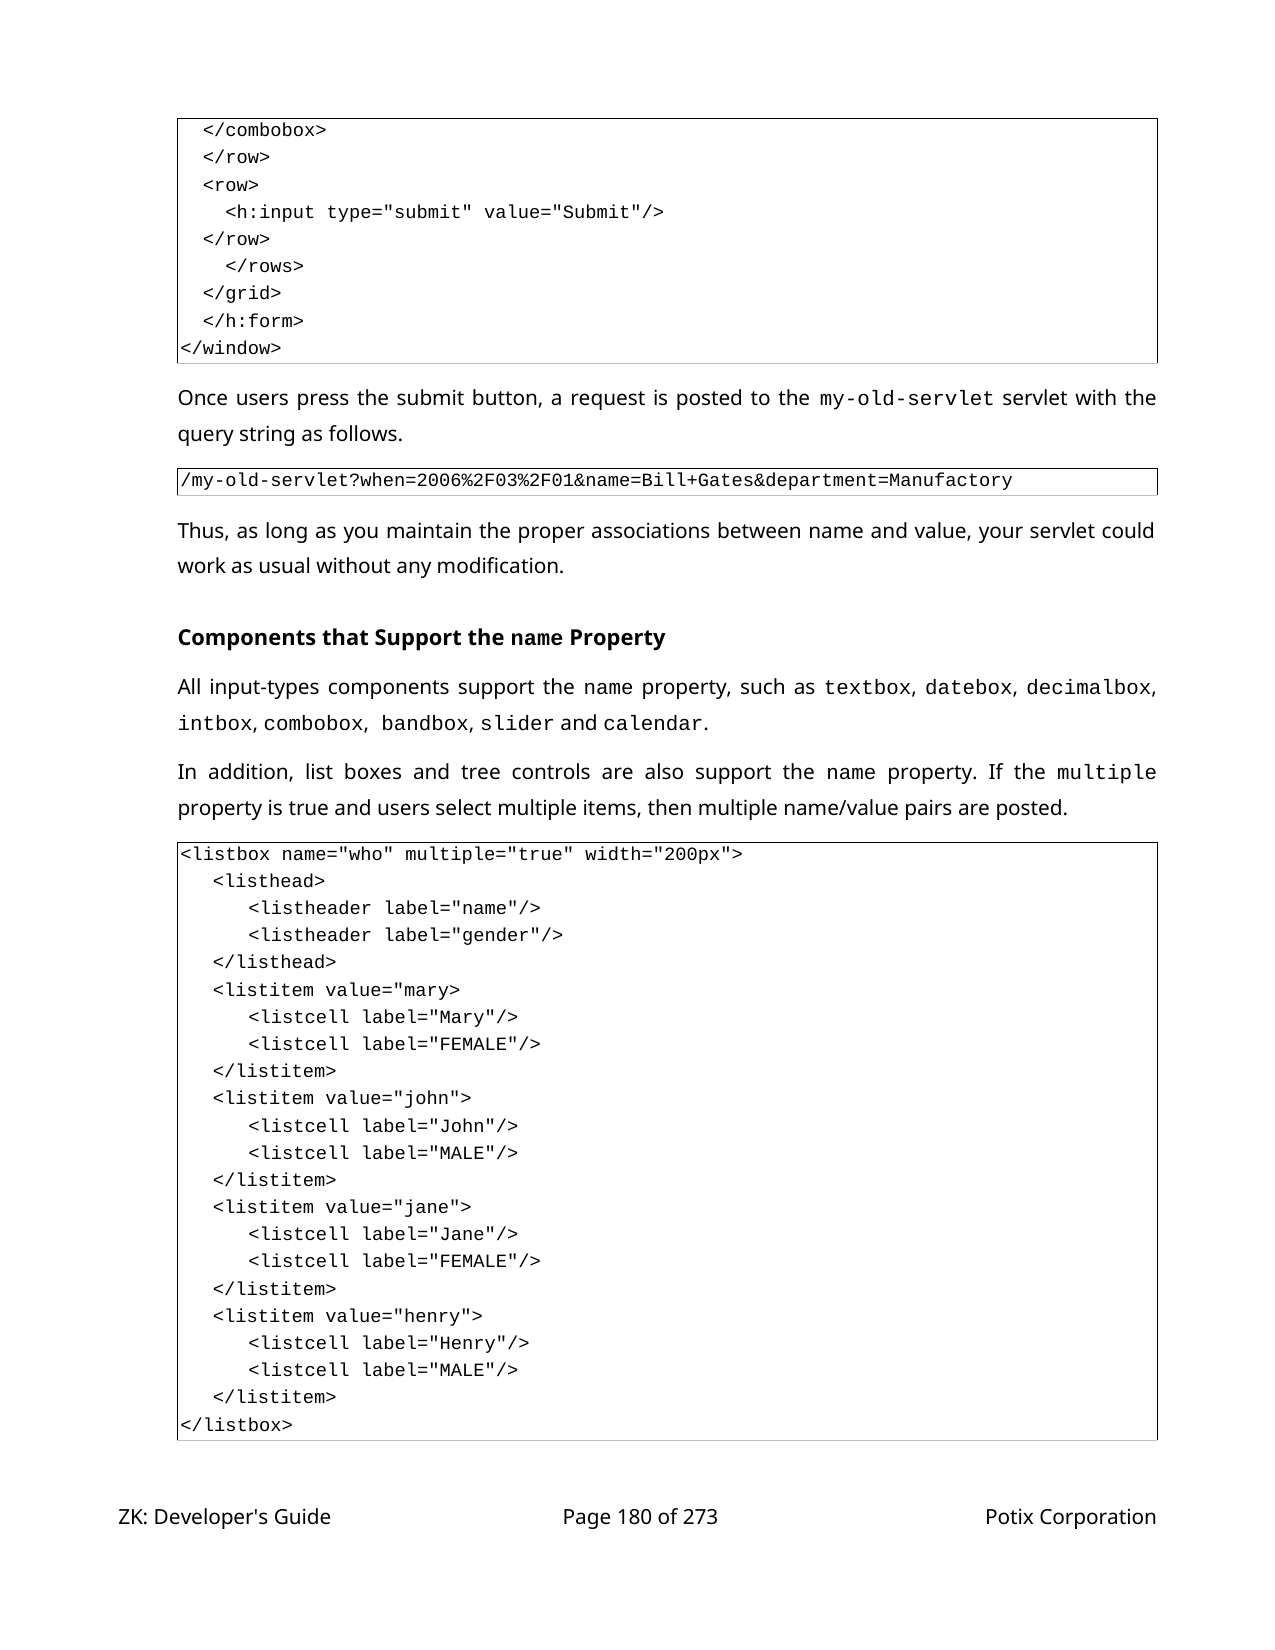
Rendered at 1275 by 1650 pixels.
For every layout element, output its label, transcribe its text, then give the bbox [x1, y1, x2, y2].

text <listbox name="who" multiple="true" width="200px"> [178, 843, 1157, 866]
text All input-types components support the name property, such as textbox, datebox, decimalbox, intbox, combobox, bandbox, slider and calendar. [177, 672, 1157, 737]
text Thus, as long as you maintain the proper associations between name and value, your servlet could work as usual without any modification. [177, 516, 1157, 579]
text </row> [178, 227, 1157, 251]
subtitle Components that Support the name Property [177, 622, 1157, 652]
text <row> [178, 172, 1157, 197]
text <listcell label="Mary"/> [178, 1005, 1157, 1029]
text </listitem> [178, 1168, 1157, 1192]
text <listcell label="MALE"/> [178, 1358, 1157, 1382]
text </combobox> [178, 119, 1157, 142]
text <listcell label="Henry"/> [178, 1331, 1157, 1355]
text <listitem value="jane"> [178, 1195, 1157, 1219]
text <listcell label="MALE"/> [178, 1141, 1157, 1165]
text <listcell label="FEMALE"/> [178, 1032, 1157, 1056]
text </listitem> [178, 1385, 1157, 1409]
text </listitem> [178, 1059, 1157, 1083]
text Once users press the submit button, a request is posted to the my-old-servlet servlet with the query string as follows. [177, 383, 1157, 447]
text <listitem value="henry"> [178, 1304, 1157, 1328]
text </rows> [178, 254, 1157, 278]
text <listheader label="name"/> [178, 896, 1157, 920]
text </listhead> [178, 950, 1157, 974]
text </window> [178, 336, 1157, 363]
text <h:input type="submit" value="Submit"/> [178, 200, 1157, 224]
text </grid> [178, 281, 1157, 306]
text <listitem value="john"> [178, 1086, 1157, 1111]
text /my-old-servlet?when=2006%2F03%2F01&name=Bill+Gates&department=Manufactory [178, 469, 1157, 495]
text </row> [178, 145, 1157, 169]
text <listheader label="gender"/> [178, 923, 1157, 947]
text </listitem> [178, 1277, 1157, 1301]
text </listbox> [178, 1412, 1157, 1440]
text <listitem value="mary> [178, 977, 1157, 1002]
text <listcell label="John"/> [178, 1113, 1157, 1138]
text <listcell label="Jane"/> [178, 1222, 1157, 1246]
text <listhead> [178, 869, 1157, 893]
text <listcell label="FEMALE"/> [178, 1249, 1157, 1274]
text In addition, list boxes and tree controls are also support the name property. If the multiple property is true and users select multiple items, then multiple name/value pairs are posted. [177, 757, 1157, 821]
text </h:form> [178, 308, 1157, 333]
